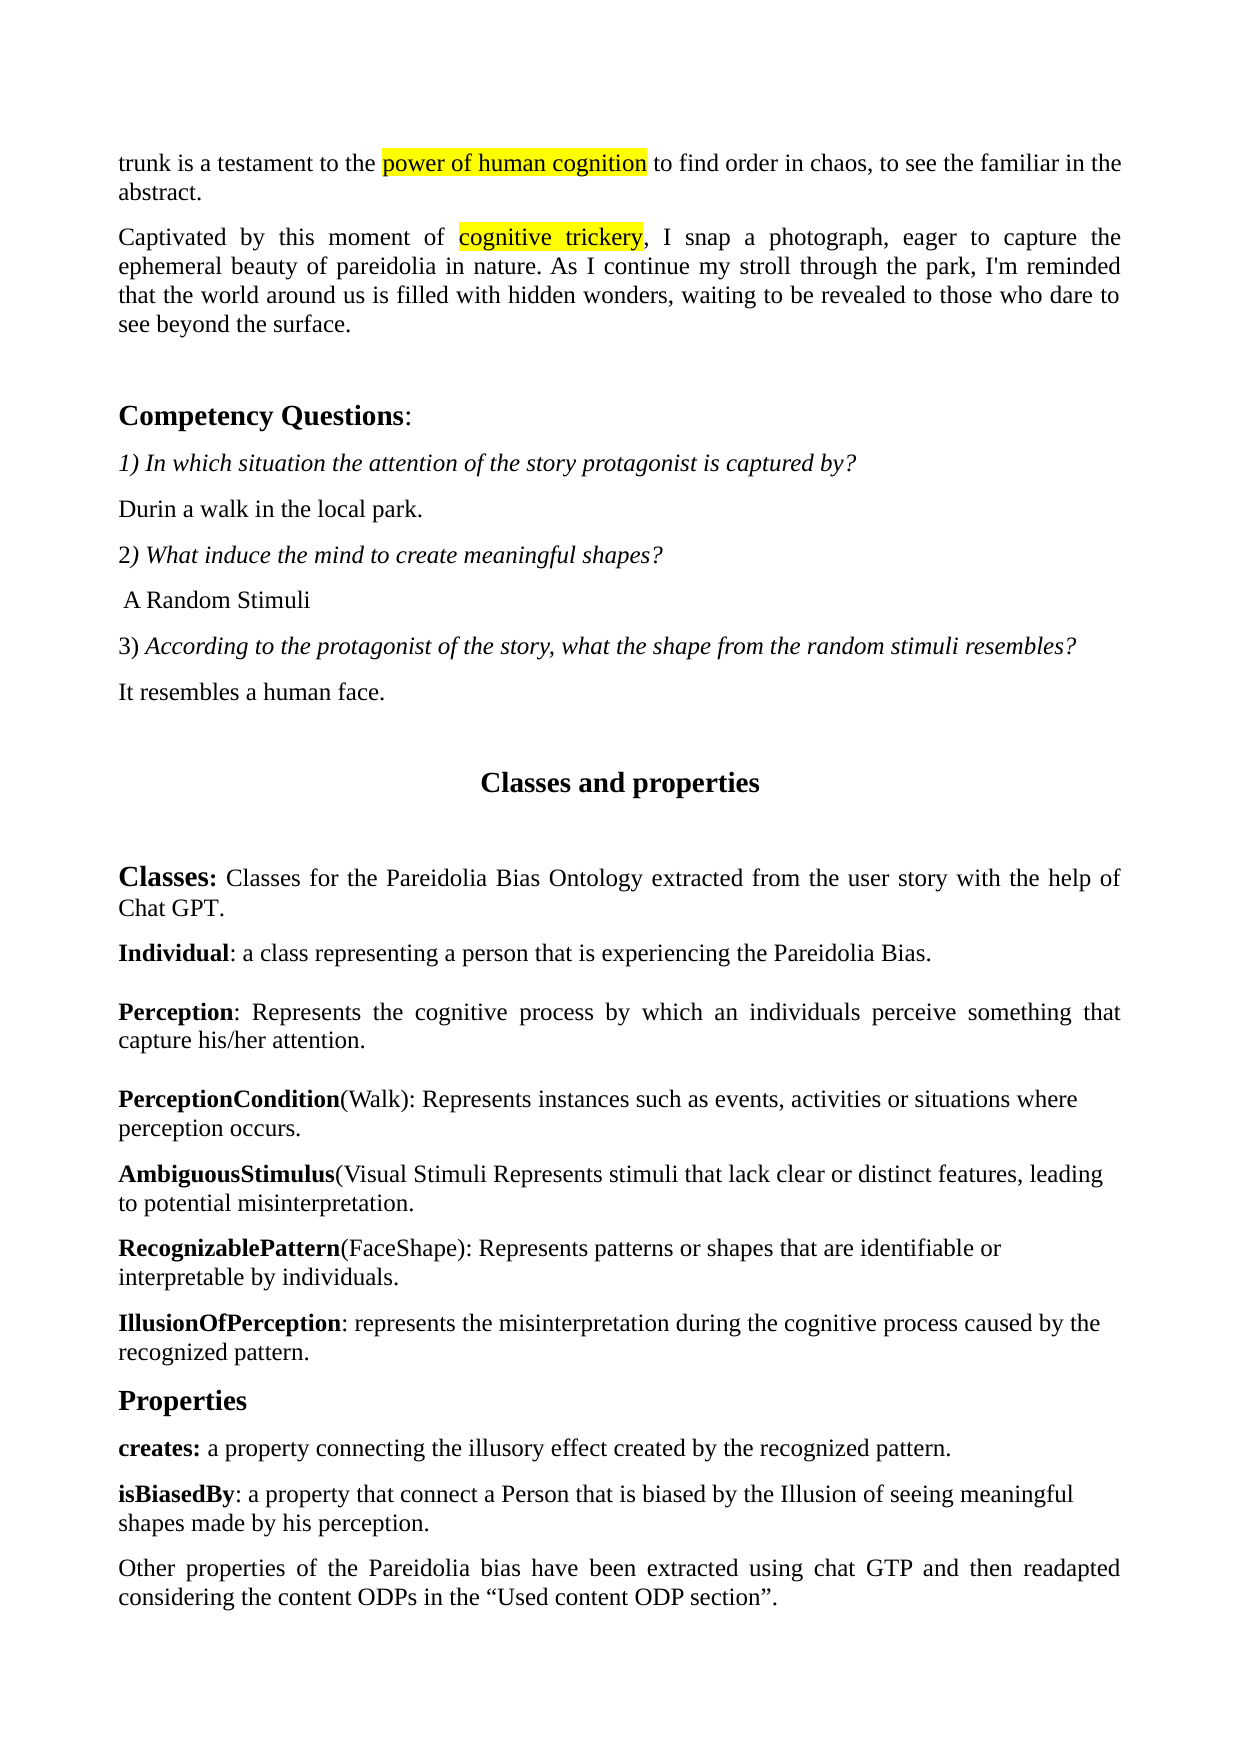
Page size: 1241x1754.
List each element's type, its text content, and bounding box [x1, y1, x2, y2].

text Captivated by this moment of cognitive trickery, I snap a photograph, eager to capture the ephemeral beauty of pareidolia in nature. As I continue my stroll through the park, I'm reminded that the world around us is filled with hidden wonders, waiting to be revealed to those who dare to see beyond the surface. [118, 222, 1122, 338]
text 3) According to the protagonist of the story, what the shape from the random stimuli resembles? [118, 631, 1122, 660]
text RecognizablePattern(FaceShape): Represents patterns or shapes that are identifiable or interpretable by individuals. [118, 1233, 1122, 1291]
text It resembles a human face. [118, 677, 1122, 705]
text IllusionOfPerception: represents the misinterpretation during the cognitive process caused by the recognized pattern. [118, 1308, 1122, 1366]
text Durin a walk in the local park. [118, 494, 1122, 523]
text isBiasedBy: a property that connect a Person that is biased by the Illusion of seeing meaningful shapes made by his perception. [118, 1479, 1122, 1537]
text Individual: a class representing a person that is experiencing the Pareidolia Bias. [118, 938, 1122, 967]
text PerceptionCondition(Walk): Represents instances such as events, activities or situations where perception occurs. [118, 1084, 1122, 1142]
text Other properties of the Pareidolia bias have been extracted using chat GTP and then readapted considering the content ODPs in the “Used content ODP section”. [118, 1553, 1122, 1611]
text Competency Questions: [118, 398, 1122, 431]
text Perception: Represents the cognitive process by which an individuals perceive something that capture his/her attention. [118, 997, 1122, 1054]
text creates: a property connecting the illusory effect created by the recognized pattern. [118, 1433, 1122, 1462]
text trunk is a testament to the power of human cognition to find order in chaos, to see the familiar in the abstract. [118, 148, 1122, 205]
text Classes and properties [118, 765, 1122, 799]
text 1) In which situation the attention of the story protagonist is captured by? [118, 448, 1122, 477]
text Classes: Classes for the Pareidolia Bias Ontology extracted from the user story with the help of Chat GPT. [118, 859, 1122, 921]
text AmbiguousStimulus(Visual Stimuli Represents stimuli that lack clear or distinct features, leading to potential misinterpretation. [118, 1159, 1122, 1217]
text 2) What induce the mind to create meaningful shapes? [118, 540, 1122, 568]
text A Random Stimuli [118, 585, 1122, 614]
text Properties [118, 1383, 1122, 1416]
